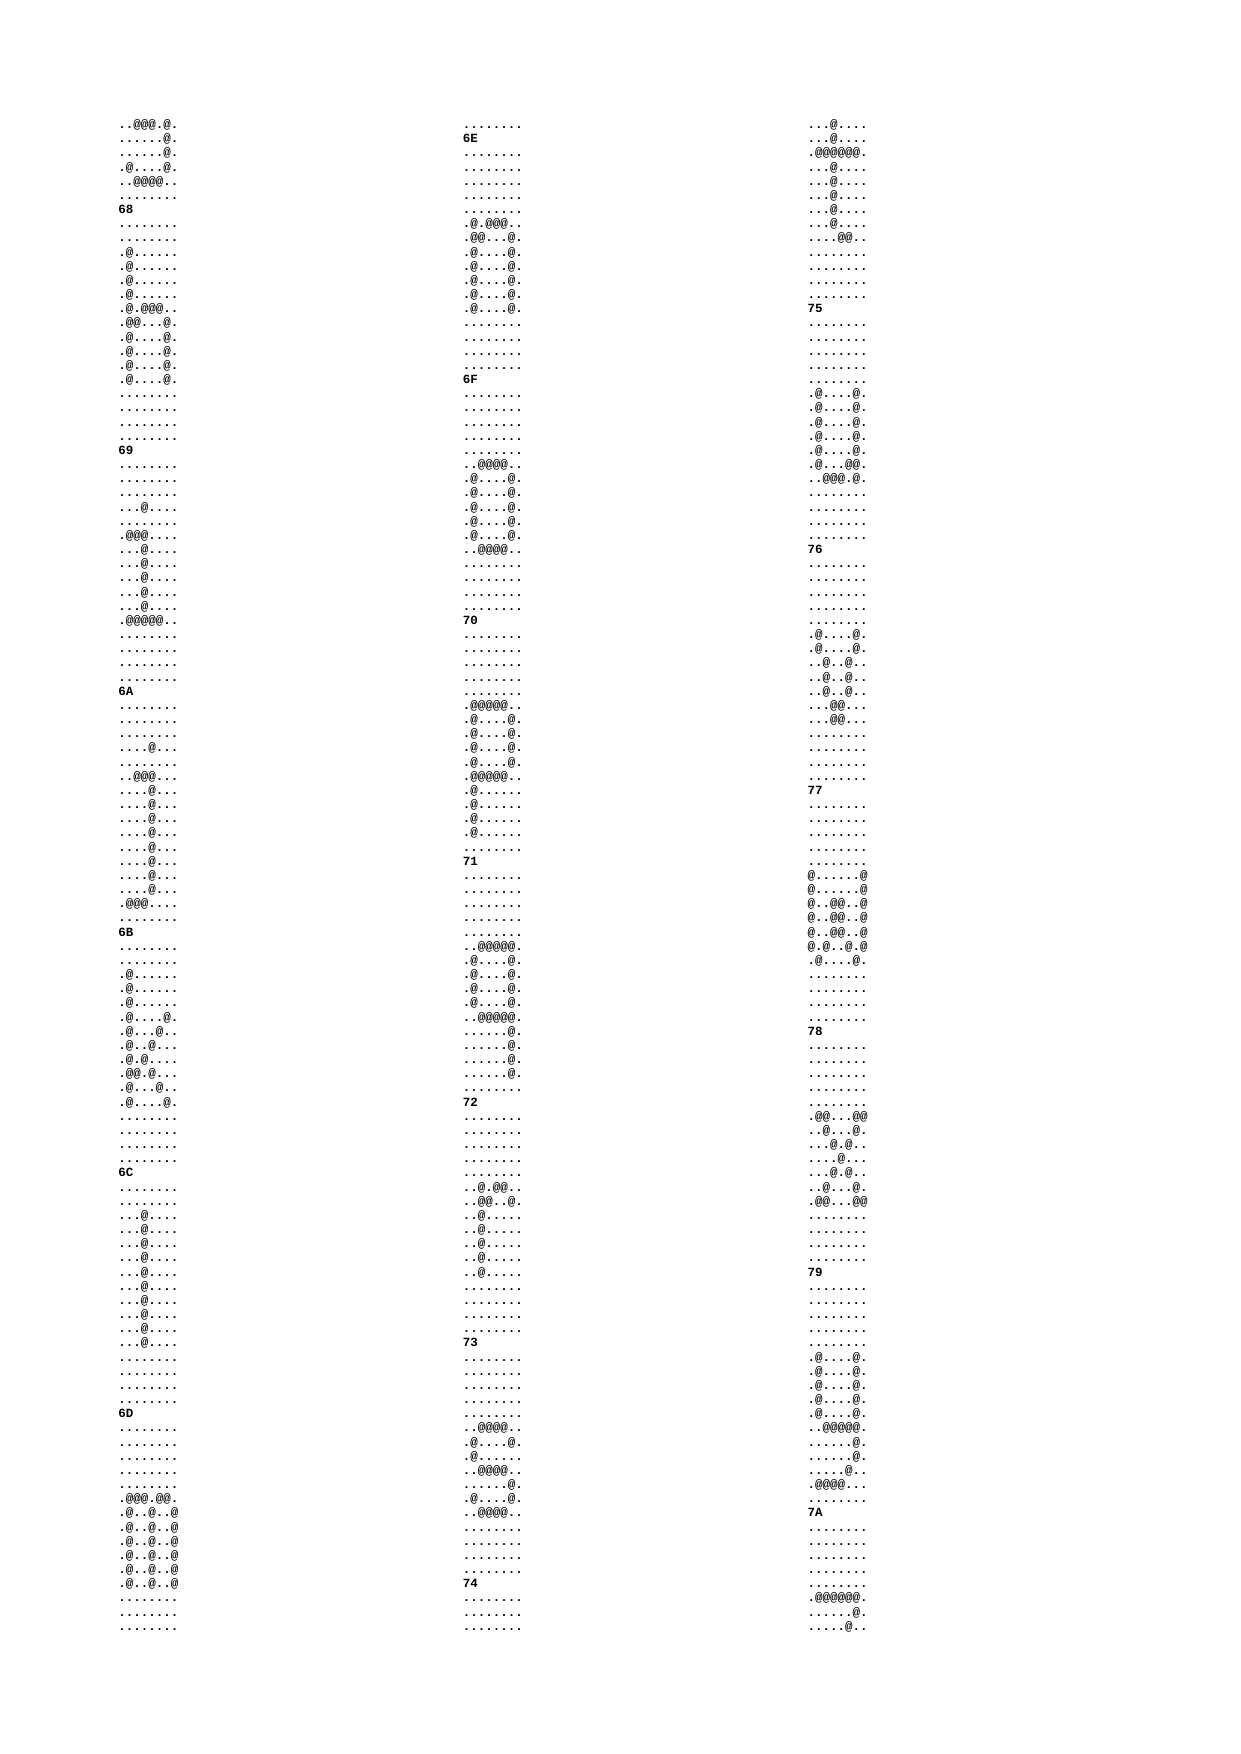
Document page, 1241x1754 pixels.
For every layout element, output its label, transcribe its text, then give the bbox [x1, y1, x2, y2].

text .@....@. [463, 529, 777, 543]
text ........ [807, 1535, 1122, 1549]
text ........ [807, 345, 1122, 359]
text ........ [118, 1195, 433, 1209]
text .@...@.. [118, 1081, 433, 1096]
text .@....@. [807, 1365, 1122, 1379]
text .@....@. [118, 1096, 433, 1110]
text ........ [807, 1096, 1122, 1110]
text ........ [807, 996, 1122, 1011]
text .@....@. [463, 982, 777, 996]
text ...@.... [118, 571, 433, 586]
text ....@... [118, 841, 433, 855]
text .@....@. [807, 628, 1122, 642]
text .@...... [118, 274, 433, 288]
text .@....@. [463, 741, 777, 756]
text ...@.... [807, 203, 1122, 217]
text ........ [463, 1322, 777, 1336]
text .@....@. [463, 1492, 777, 1506]
text .@....@. [463, 996, 777, 1011]
text ........ [118, 1421, 433, 1436]
text .@....@. [463, 727, 777, 741]
text .@....@. [463, 288, 777, 302]
text .@...... [118, 982, 433, 996]
text 79 [807, 1266, 1122, 1280]
text ........ [463, 1563, 777, 1577]
text 71 [463, 855, 777, 869]
text .@..@..@ [118, 1535, 433, 1549]
text ..@@@.@. [118, 118, 433, 132]
text ....@... [118, 741, 433, 756]
text ........ [463, 1535, 777, 1549]
text ........ [118, 458, 433, 472]
text ..@@@@.. [463, 1421, 777, 1436]
text ....@... [118, 798, 433, 812]
text 6C [118, 1166, 433, 1181]
text ........ [118, 1379, 433, 1393]
text 7A [807, 1506, 1122, 1521]
text .@....@. [807, 387, 1122, 401]
text ..@@@@@. [807, 1421, 1122, 1436]
text ...@.... [118, 1223, 433, 1237]
text ........ [807, 316, 1122, 331]
text .@....@. [118, 345, 433, 359]
text ........ [807, 1081, 1122, 1096]
text ..@..... [463, 1223, 777, 1237]
text ........ [463, 869, 777, 883]
text ...@.... [118, 1336, 433, 1351]
text ....@... [118, 812, 433, 826]
text .@....@. [118, 161, 433, 175]
text .@@@.... [118, 897, 433, 911]
text ........ [463, 656, 777, 671]
text .@....@. [463, 302, 777, 316]
text ...@.... [807, 217, 1122, 231]
text .@....@. [807, 1351, 1122, 1365]
text ........ [807, 529, 1122, 543]
text ...@.... [118, 1266, 433, 1280]
text 69 [118, 444, 433, 458]
text ........ [463, 1606, 777, 1620]
text ........ [118, 1464, 433, 1478]
text .@....@. [807, 401, 1122, 416]
text .@....@. [463, 756, 777, 770]
text ........ [807, 571, 1122, 586]
text ........ [118, 401, 433, 416]
text .@....@. [807, 1393, 1122, 1407]
text ...@.... [118, 600, 433, 614]
text .@...... [463, 798, 777, 812]
text .@....@. [463, 1436, 777, 1450]
text ........ [463, 1591, 777, 1606]
text ...@.... [807, 189, 1122, 203]
text ...@@... [807, 713, 1122, 727]
text 70 [463, 614, 777, 628]
text ........ [463, 600, 777, 614]
text ........ [807, 260, 1122, 274]
text ........ [118, 1365, 433, 1379]
text .@....@. [463, 713, 777, 727]
text ........ [463, 557, 777, 571]
text .@@@.... [118, 529, 433, 543]
text .@....@. [463, 274, 777, 288]
text ........ [463, 1620, 777, 1634]
text ........ [118, 231, 433, 246]
text .@@...@. [118, 316, 433, 331]
text ........ [118, 642, 433, 656]
text ........ [807, 1237, 1122, 1251]
text ........ [118, 1606, 433, 1620]
text ........ [118, 1152, 433, 1166]
text ...@.@.. [807, 1138, 1122, 1152]
text .@....@. [463, 246, 777, 260]
text ........ [118, 1450, 433, 1464]
text ........ [118, 656, 433, 671]
text ........ [807, 841, 1122, 855]
text @..@@..@ [807, 897, 1122, 911]
text ...@.... [807, 175, 1122, 189]
text .@.@@@.. [118, 302, 433, 316]
text ........ [463, 1549, 777, 1563]
text ...@.... [118, 1237, 433, 1251]
text ........ [807, 557, 1122, 571]
text ........ [807, 1053, 1122, 1067]
text 6A [118, 685, 433, 699]
text ........ [463, 671, 777, 685]
text ......@. [807, 1606, 1122, 1620]
text ........ [807, 1280, 1122, 1294]
text ...@.... [118, 1322, 433, 1336]
text ...@.... [118, 586, 433, 600]
text ........ [118, 1620, 433, 1634]
text ..@..@.. [807, 671, 1122, 685]
text ..@@@@.. [463, 543, 777, 557]
text ........ [463, 401, 777, 416]
text ........ [807, 1577, 1122, 1591]
text ..@..... [463, 1266, 777, 1280]
text .@...... [118, 288, 433, 302]
text ..@..... [463, 1237, 777, 1251]
text .....@.. [807, 1620, 1122, 1634]
text ........ [807, 727, 1122, 741]
text ........ [118, 1436, 433, 1450]
text ........ [807, 770, 1122, 784]
text 77 [807, 784, 1122, 798]
text .@@...@@ [807, 1110, 1122, 1124]
text ....@... [807, 1152, 1122, 1166]
text .@....@. [807, 1407, 1122, 1421]
text .@@@.@@. [118, 1492, 433, 1506]
text ..@@@@.. [463, 458, 777, 472]
text .@..@..@ [118, 1563, 433, 1577]
text ..@@@@.. [463, 1464, 777, 1478]
text ........ [118, 699, 433, 713]
text .@@@@@@. [807, 1591, 1122, 1606]
text ........ [463, 1393, 777, 1407]
text ........ [807, 586, 1122, 600]
text ........ [807, 1336, 1122, 1351]
text ........ [463, 1166, 777, 1181]
text ....@... [118, 784, 433, 798]
text ........ [807, 1308, 1122, 1322]
text .@....@. [118, 373, 433, 387]
text .@....@. [463, 486, 777, 501]
text ..@@@@@. [463, 940, 777, 954]
text .....@.. [807, 1464, 1122, 1478]
text ........ [463, 175, 777, 189]
text ........ [807, 1039, 1122, 1053]
text .@..@..@ [118, 1506, 433, 1521]
text ........ [463, 1280, 777, 1294]
text @......@ [807, 883, 1122, 897]
text ........ [463, 897, 777, 911]
text @..@@..@ [807, 911, 1122, 926]
text ....@... [118, 855, 433, 869]
text ..@..... [463, 1209, 777, 1223]
text .@..@..@ [118, 1521, 433, 1535]
text ...@.... [118, 1251, 433, 1266]
text ........ [463, 1407, 777, 1421]
text ........ [463, 883, 777, 897]
text ......@. [463, 1025, 777, 1039]
text ........ [807, 1294, 1122, 1308]
text ........ [118, 713, 433, 727]
text ........ [807, 501, 1122, 515]
text ........ [118, 756, 433, 770]
text ........ [807, 359, 1122, 373]
text ........ [118, 911, 433, 926]
text ........ [118, 515, 433, 529]
text ........ [463, 359, 777, 373]
text ..@@@@.. [118, 175, 433, 189]
text ...@.... [118, 1308, 433, 1322]
text .@....@. [807, 416, 1122, 430]
text ........ [807, 1322, 1122, 1336]
text ........ [807, 1251, 1122, 1266]
text ........ [807, 1549, 1122, 1563]
text ........ [463, 1081, 777, 1096]
text .@...... [463, 784, 777, 798]
text 74 [463, 1577, 777, 1591]
text ....@@.. [807, 231, 1122, 246]
text ........ [463, 628, 777, 642]
text ........ [118, 1138, 433, 1152]
text .@...... [118, 996, 433, 1011]
text ........ [807, 798, 1122, 812]
text ........ [463, 203, 777, 217]
text ........ [463, 1152, 777, 1166]
text .@...... [463, 826, 777, 841]
text ..@@..@. [463, 1195, 777, 1209]
text ........ [807, 1011, 1122, 1025]
text .@....@. [463, 954, 777, 968]
text @......@ [807, 869, 1122, 883]
text 6D [118, 1407, 433, 1421]
text ......@. [118, 146, 433, 161]
text .@...... [118, 260, 433, 274]
text ........ [463, 345, 777, 359]
text ........ [807, 1223, 1122, 1237]
text ........ [807, 756, 1122, 770]
text ..@@@.@. [807, 472, 1122, 486]
text ........ [118, 1478, 433, 1492]
text ........ [463, 642, 777, 656]
text 68 [118, 203, 433, 217]
text ...@.@.. [807, 1166, 1122, 1181]
text .@....@. [807, 642, 1122, 656]
text 6E [463, 132, 777, 146]
text ........ [807, 1067, 1122, 1081]
text ........ [463, 1294, 777, 1308]
text .@....@. [807, 430, 1122, 444]
text ........ [463, 685, 777, 699]
text .@@@@@.. [463, 699, 777, 713]
text ........ [118, 416, 433, 430]
text 78 [807, 1025, 1122, 1039]
text .@..@... [118, 1039, 433, 1053]
text ........ [807, 373, 1122, 387]
text ...@.... [118, 557, 433, 571]
text ........ [463, 1308, 777, 1322]
text ........ [807, 515, 1122, 529]
text ........ [463, 1351, 777, 1365]
text ........ [118, 472, 433, 486]
text ..@..@.. [807, 685, 1122, 699]
text ...@.... [118, 501, 433, 515]
text .@@@@... [807, 1478, 1122, 1492]
text .@@.@... [118, 1067, 433, 1081]
text ........ [118, 1591, 433, 1606]
text ........ [463, 316, 777, 331]
text ...@.... [118, 1280, 433, 1294]
text ..@...@. [807, 1124, 1122, 1138]
text ........ [807, 246, 1122, 260]
text ........ [463, 118, 777, 132]
text ........ [807, 826, 1122, 841]
text ........ [807, 982, 1122, 996]
text .@...... [463, 812, 777, 826]
text .@@@@@.. [118, 614, 433, 628]
text ........ [807, 486, 1122, 501]
text ........ [118, 940, 433, 954]
text ........ [463, 444, 777, 458]
text .@....@. [807, 1379, 1122, 1393]
text ........ [463, 1124, 777, 1138]
text .@...@.. [118, 1025, 433, 1039]
text ........ [118, 671, 433, 685]
text ........ [463, 430, 777, 444]
text .@....@. [118, 331, 433, 345]
text ........ [463, 911, 777, 926]
text ........ [118, 1124, 433, 1138]
text ........ [118, 1393, 433, 1407]
text ........ [463, 1379, 777, 1393]
text ......@. [807, 1450, 1122, 1464]
text ........ [807, 274, 1122, 288]
text ........ [463, 161, 777, 175]
text ........ [807, 331, 1122, 345]
text 75 [807, 302, 1122, 316]
text ......@. [118, 132, 433, 146]
text 72 [463, 1096, 777, 1110]
text .@...... [118, 246, 433, 260]
text 6B [118, 926, 433, 940]
text ........ [807, 288, 1122, 302]
text ......@. [807, 1436, 1122, 1450]
text ........ [463, 1521, 777, 1535]
text ........ [463, 1138, 777, 1152]
text ..@..@.. [807, 656, 1122, 671]
text ..@...@. [807, 1181, 1122, 1195]
text ........ [463, 416, 777, 430]
text .@..@..@ [118, 1549, 433, 1563]
text .@....@. [807, 444, 1122, 458]
text .@....@. [118, 359, 433, 373]
text ........ [463, 387, 777, 401]
text ....@... [118, 869, 433, 883]
text ........ [118, 1351, 433, 1365]
text ...@.... [807, 132, 1122, 146]
text ........ [118, 727, 433, 741]
text .@.@.... [118, 1053, 433, 1067]
text ........ [807, 614, 1122, 628]
text 73 [463, 1336, 777, 1351]
text ........ [463, 331, 777, 345]
text ........ [118, 628, 433, 642]
text .@...... [118, 968, 433, 982]
text .@@...@. [463, 231, 777, 246]
text ...@.... [807, 161, 1122, 175]
text ..@..... [463, 1251, 777, 1266]
text ...@.... [118, 1294, 433, 1308]
text .@@@@@.. [463, 770, 777, 784]
text ......@. [463, 1067, 777, 1081]
text ...@.... [118, 543, 433, 557]
text ....@... [118, 883, 433, 897]
text @.@..@.@ [807, 940, 1122, 954]
text ..@.@@.. [463, 1181, 777, 1195]
text ........ [463, 571, 777, 586]
text ...@@... [807, 699, 1122, 713]
text ........ [463, 1110, 777, 1124]
text ........ [463, 189, 777, 203]
text ........ [463, 1365, 777, 1379]
text .@@...@@ [807, 1195, 1122, 1209]
text ........ [807, 1563, 1122, 1577]
text 6F [463, 373, 777, 387]
text ........ [807, 600, 1122, 614]
text ......@. [463, 1478, 777, 1492]
text ........ [807, 855, 1122, 869]
text ........ [118, 486, 433, 501]
text ........ [463, 841, 777, 855]
text .@....@. [118, 1011, 433, 1025]
text ........ [118, 1110, 433, 1124]
text .@...@@. [807, 458, 1122, 472]
text ..@@@@.. [463, 1506, 777, 1521]
text 76 [807, 543, 1122, 557]
text .@...... [463, 1450, 777, 1464]
text .@..@..@ [118, 1577, 433, 1591]
text .@....@. [463, 260, 777, 274]
text ........ [463, 926, 777, 940]
text ..@@@@@. [463, 1011, 777, 1025]
text ....@... [118, 826, 433, 841]
text ........ [807, 968, 1122, 982]
text .@....@. [463, 472, 777, 486]
text ........ [463, 146, 777, 161]
text ........ [807, 1492, 1122, 1506]
text ........ [118, 387, 433, 401]
text ...@.... [118, 1209, 433, 1223]
text .@....@. [463, 501, 777, 515]
text .@....@. [463, 515, 777, 529]
text ........ [118, 1181, 433, 1195]
text ........ [807, 1521, 1122, 1535]
text .@@@@@@. [807, 146, 1122, 161]
text ........ [807, 741, 1122, 756]
text .@.@@@.. [463, 217, 777, 231]
text ...@.... [807, 118, 1122, 132]
text .@....@. [807, 954, 1122, 968]
text .@....@. [463, 968, 777, 982]
text ..@@@... [118, 770, 433, 784]
text ........ [463, 586, 777, 600]
text ........ [118, 954, 433, 968]
text ........ [807, 812, 1122, 826]
text ......@. [463, 1039, 777, 1053]
text ......@. [463, 1053, 777, 1067]
text @..@@..@ [807, 926, 1122, 940]
text ........ [118, 217, 433, 231]
text ........ [807, 1209, 1122, 1223]
text ........ [118, 430, 433, 444]
text ........ [118, 189, 433, 203]
